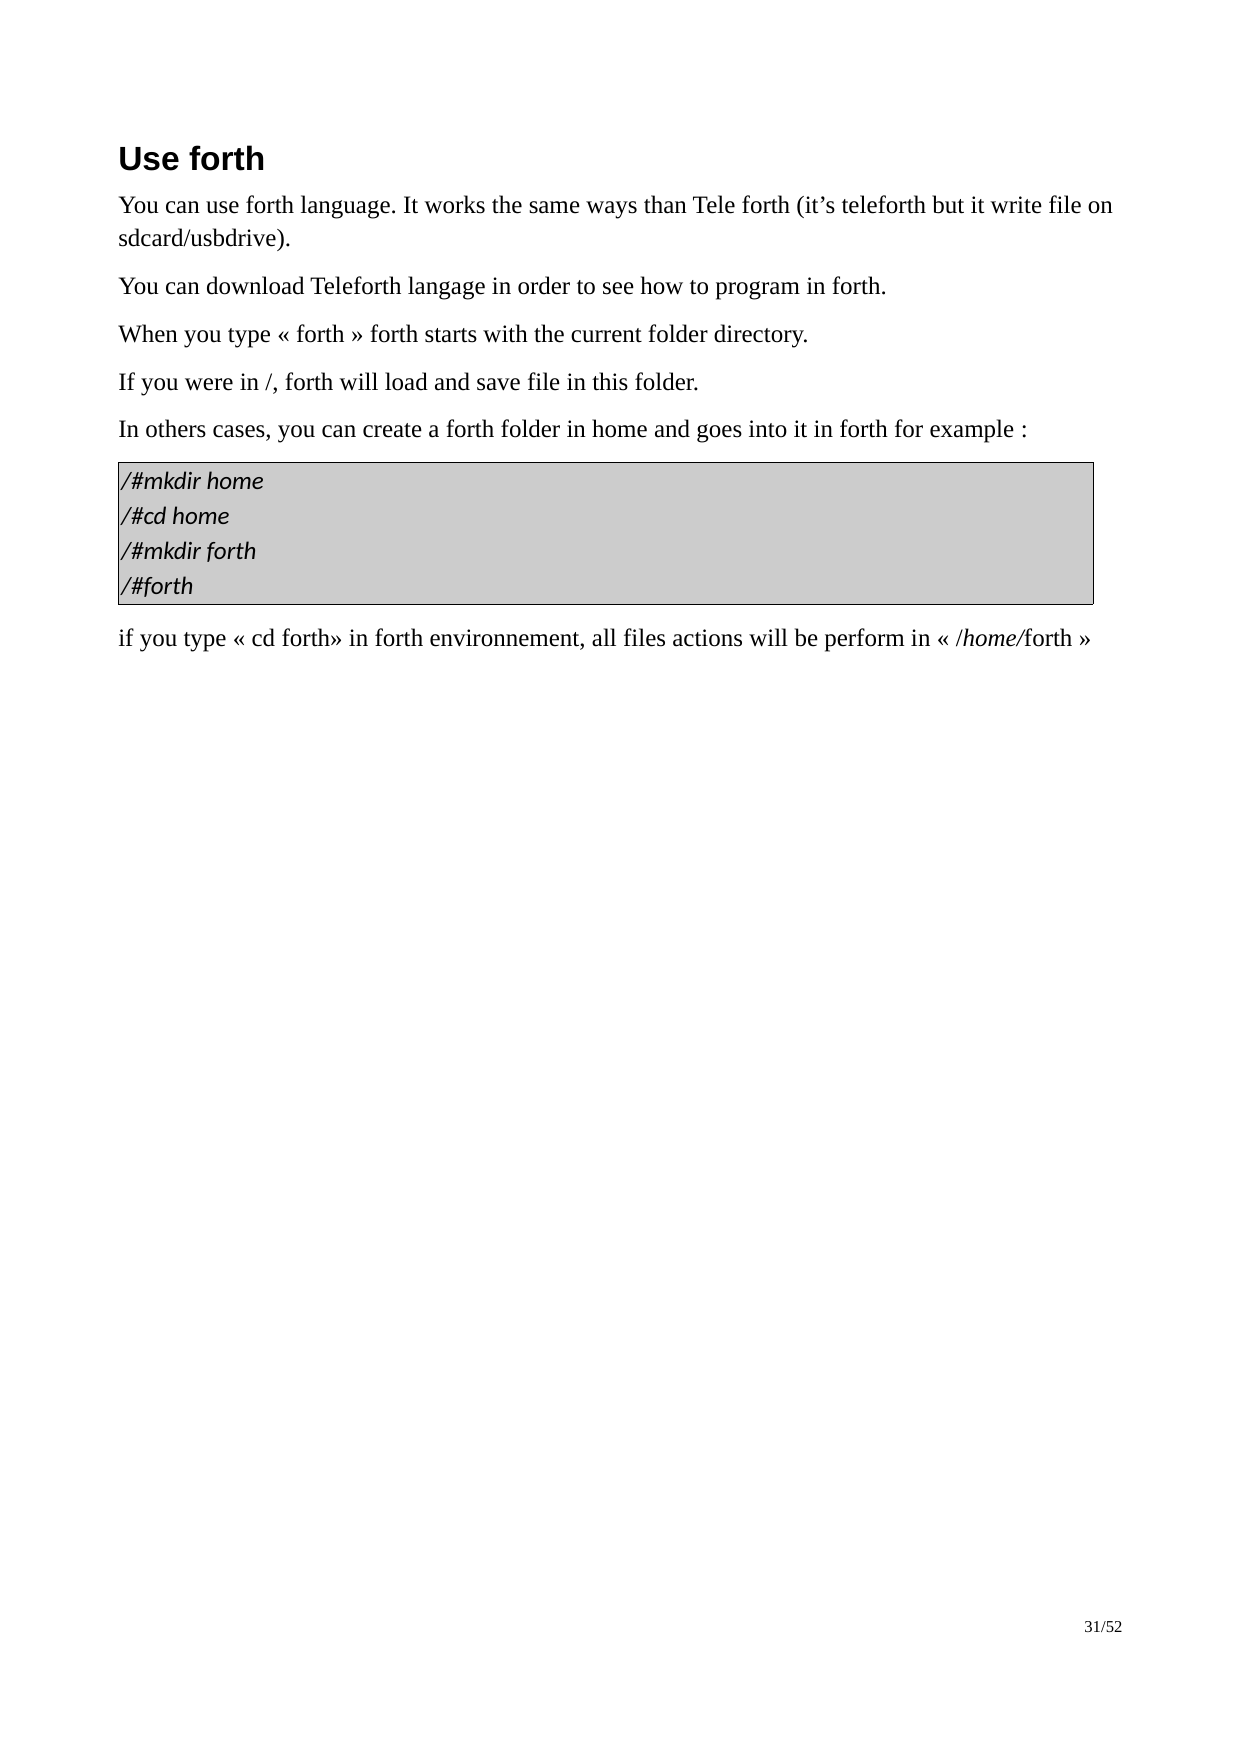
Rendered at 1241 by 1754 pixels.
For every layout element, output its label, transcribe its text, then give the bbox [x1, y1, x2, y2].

text if you type « cd forth» in forth environnement, all files actions will be perform in « /home/forth » [118, 623, 1122, 652]
text You can use forth language. It works the same ways than Tele forth (it’s teleforth but it write file on sdcard/usbdrive). [118, 190, 1122, 252]
text You can download Teleforth langage in order to see how to program in forth. [118, 271, 1122, 300]
text In others cases, you can create a forth folder in home and goes into it in forth for example : [118, 414, 1122, 443]
subtitle Use forth [118, 139, 1122, 178]
text If you were in /, forth will load and save file in this folder. [118, 367, 1122, 395]
text When you type « forth » forth starts with the current folder directory. [118, 319, 1122, 347]
text /#mkdir home /#cd home /#mkdir forth /#forth [119, 463, 1093, 604]
